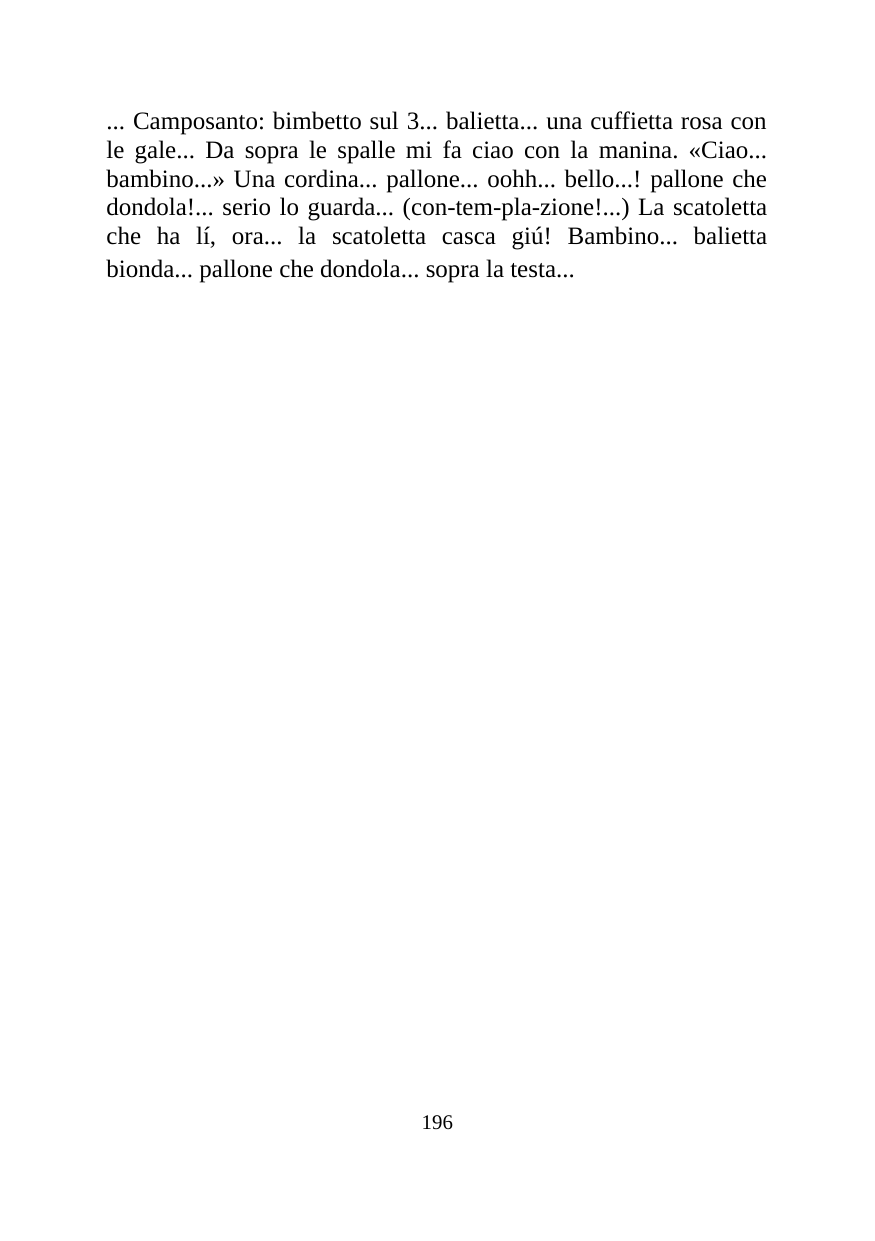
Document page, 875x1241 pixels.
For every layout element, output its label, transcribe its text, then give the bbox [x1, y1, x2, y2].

text ... Camposanto: bimbetto sul 3... balietta... una cuffietta rosa con le gale... Da sopra le spalle mi fa ciao con la manina. «Ciao... bambino...» Una cordina... pallone... oohh... bello...! pallone che dondola!... serio lo guarda... (con-tem-pla-zione!...) La scatoletta che ha lí, ora... la scatoletta casca giú! Bambino... balietta bionda... pallone che dondola... sopra la testa... [106, 106, 768, 283]
